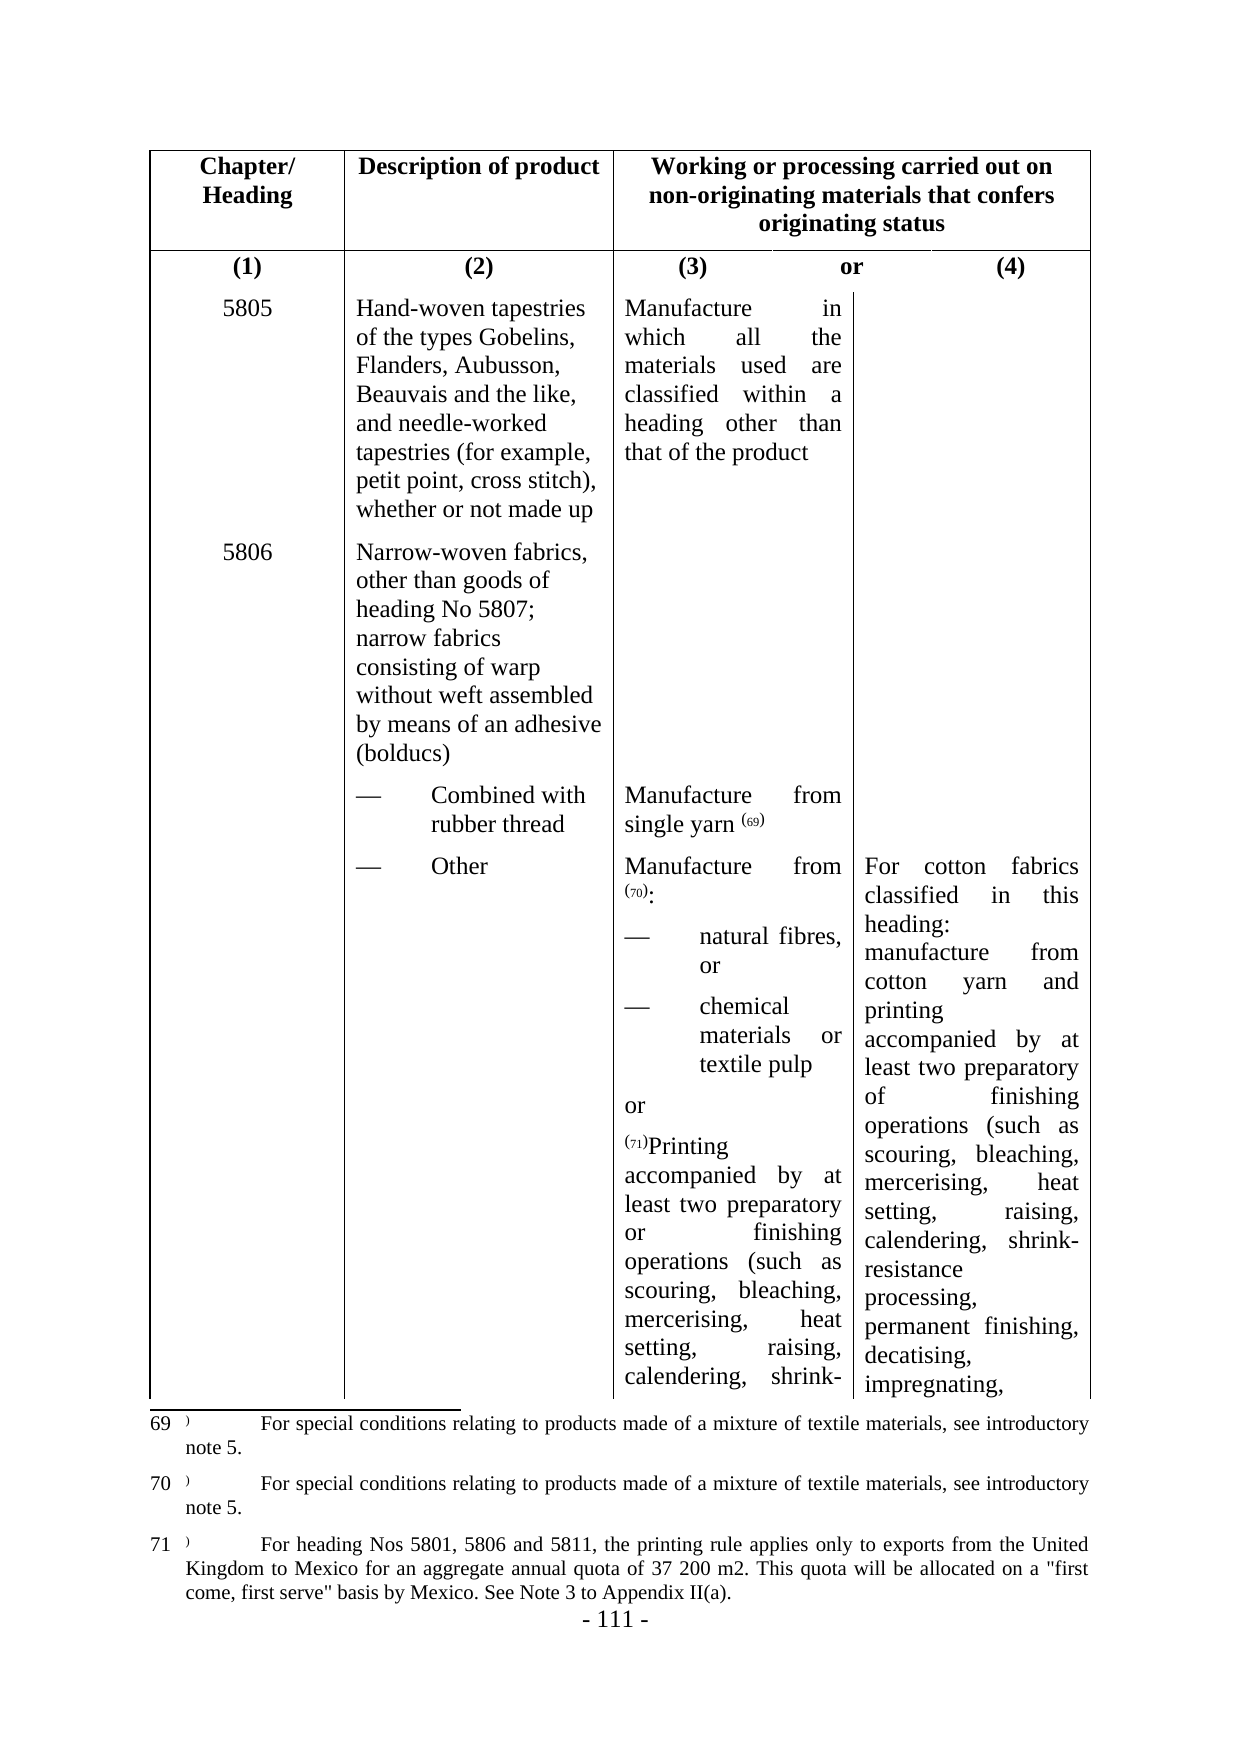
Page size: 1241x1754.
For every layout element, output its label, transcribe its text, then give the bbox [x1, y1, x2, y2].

table_cell Hand-woven tapestries of the types Gobelins, Flanders, Aubusson, Beauvais and the like, and needle-worked tapestries (for example, petit point, cross stitch), whether or not made up [345, 293, 613, 536]
table_cell [854, 780, 1090, 850]
table_cell — Other [345, 851, 613, 1397]
table_cell (1) [151, 251, 344, 292]
table_cell [854, 293, 1090, 536]
table_cell Manufacture from (): — natural fibres, or — chemical materials or textile pulp or ()Printing accompanied by at least two preparatory or finishing operations (such as scouring, bleaching, mercerising, heat setting, raising, calendering, shrink- [614, 851, 853, 1397]
table_cell [854, 537, 1090, 779]
table_cell For cotton fabrics classified in this heading: manufacture from cotton yarn and printing accompanied by at least two preparatory of finishing operations (such as scouring, bleaching, mercerising, heat setting, raising, calendering, shrink- resistance processing, permanent finishing, decatising, impregnating, [854, 851, 1090, 1397]
table_cell (2) [345, 251, 613, 292]
table_cell [151, 780, 344, 850]
table_cell (4) [932, 251, 1090, 292]
table_header Description of product [345, 151, 613, 250]
table_cell [614, 537, 853, 779]
table_cell (3) [614, 251, 772, 292]
table_header Working or processing carried out on non-originating materials that confers originating status [614, 151, 1090, 250]
table_cell Manufacture in which all the materials used are classified within a heading other than that of the product [614, 293, 853, 536]
table_cell Manufacture from single yarn () [614, 780, 853, 850]
table_cell or [773, 251, 931, 292]
table_cell 5805 [151, 293, 344, 536]
table_cell 5806 [151, 537, 344, 779]
table_cell — Combined with rubber thread [345, 780, 613, 850]
table_header Chapter/Heading [151, 151, 344, 250]
table_cell Narrow-woven fabrics, other than goods of heading No 5807; narrow fabrics consisting of warp without weft assembled by means of an adhesive (bolducs) [345, 537, 613, 779]
table_cell [151, 851, 344, 1397]
